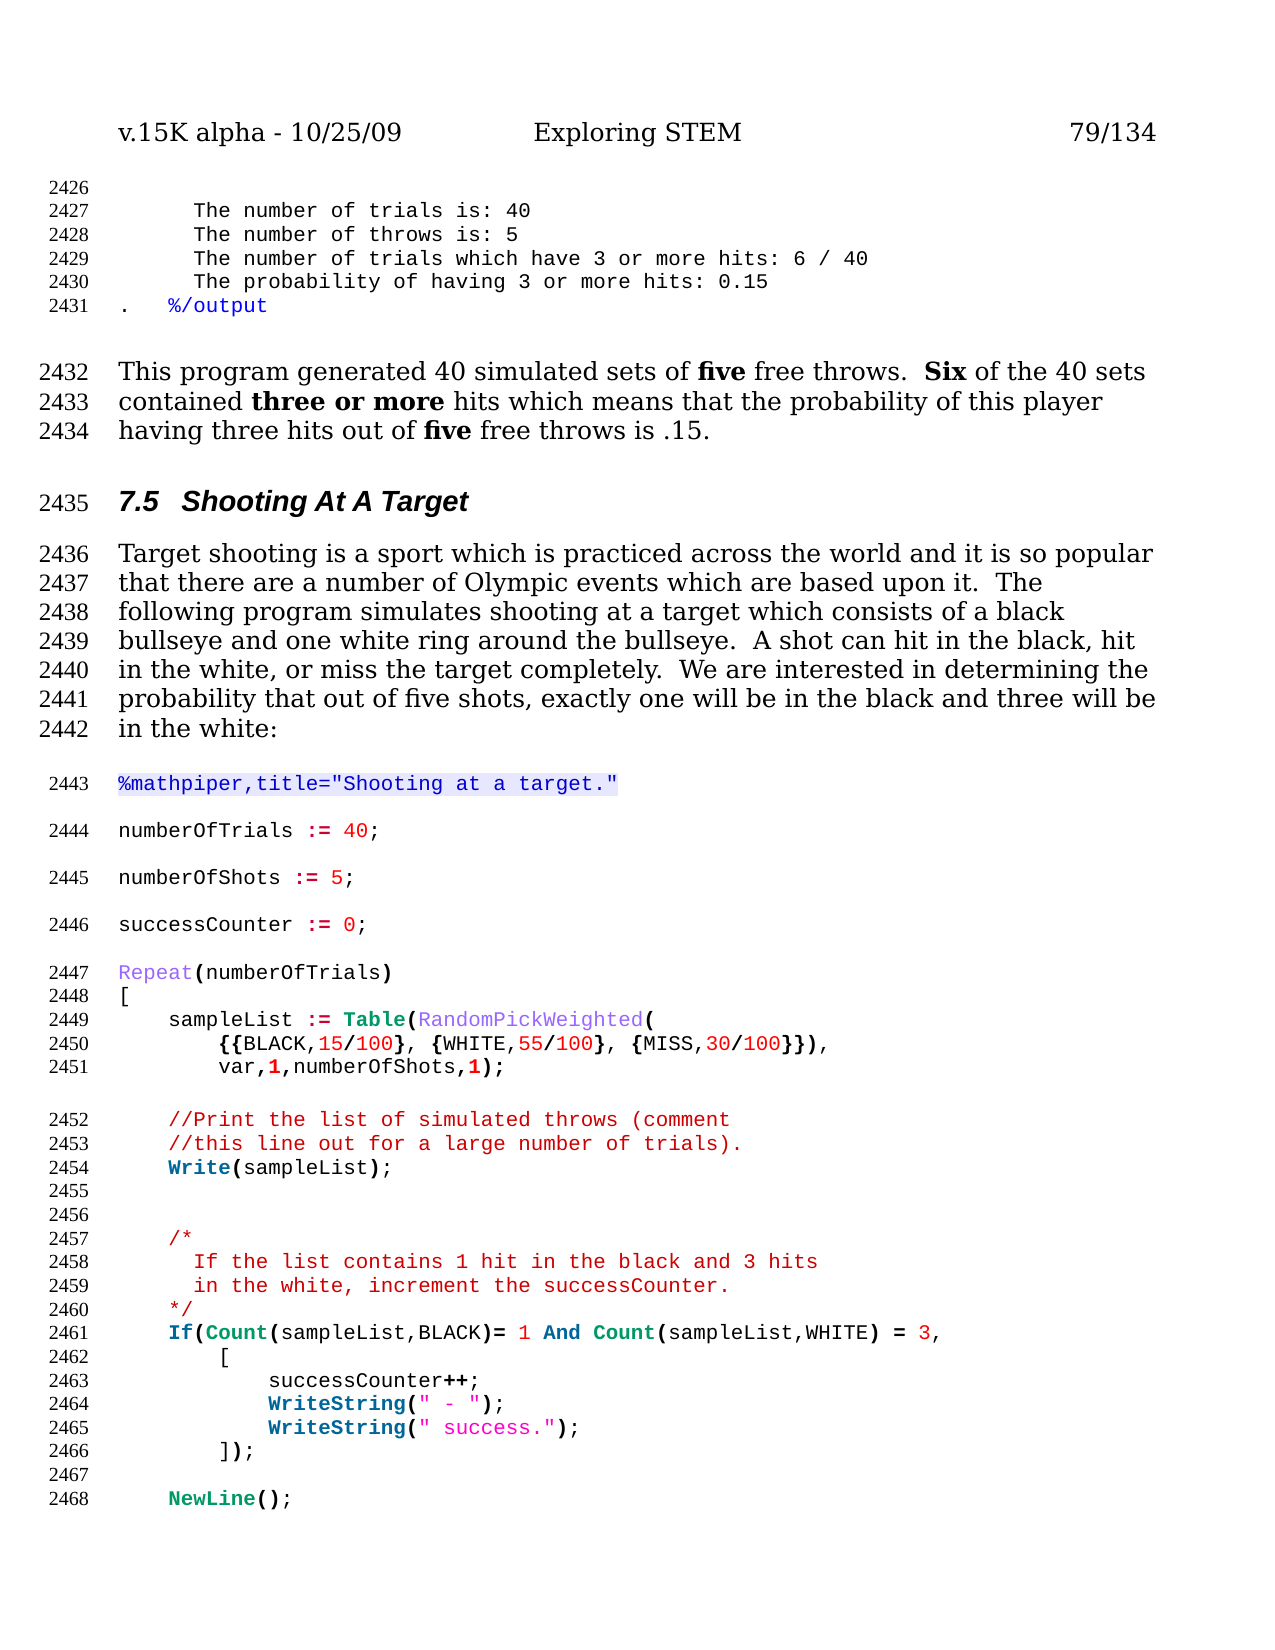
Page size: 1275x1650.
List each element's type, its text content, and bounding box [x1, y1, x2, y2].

text %mathpiper,title="Shooting at a target." [118, 773, 1157, 796]
text The probability of having 3 or more hits: 0.15 [118, 271, 1157, 295]
text successCounter := 0; [118, 914, 1157, 938]
text WriteString(" - "); [118, 1393, 1157, 1417]
text This program generated 40 simulated sets of five free throws. Six of the 40 sets contained three or more hits which means that the probability of this player having three hits out of five free throws is .15. [118, 357, 1157, 445]
text The number of trials is: 40 [118, 200, 1157, 224]
text The number of throws is: 5 [118, 224, 1157, 248]
text If the list contains 1 hit in the black and 3 hits [118, 1251, 1157, 1275]
text numberOfTrials := 40; [118, 820, 1157, 843]
text //this line out for a large number of trials). [118, 1133, 1157, 1157]
text The number of trials which have 3 or more hits: 6 / 40 [118, 248, 1157, 271]
text . %/output [118, 295, 1157, 319]
text Repeat(numberOfTrials) [118, 962, 1157, 985]
text {{BLACK,15/100}, {WHITE,55/100}, {MISS,30/100}}), [118, 1033, 1157, 1056]
text If(Count(sampleList,BLACK)= 1 And Count(sampleList,WHITE) = 3, [118, 1322, 1157, 1346]
text ]); [118, 1441, 1157, 1464]
text var,1,numberOfShots,1); [118, 1056, 1157, 1080]
text //Print the list of simulated throws (comment [118, 1109, 1157, 1133]
text successCounter++; [118, 1369, 1157, 1393]
text /* [118, 1228, 1157, 1251]
text sampleList := Table(RandomPickWeighted( [118, 1009, 1157, 1033]
subtitle Shooting At A Target [118, 484, 1157, 518]
text */ [118, 1299, 1157, 1322]
text Target shooting is a sport which is practiced across the world and it is so popular that there are a number of Olympic events which are based upon it. The following program simulates shooting at a target which consists of a black bullseye and one white ring around the bullseye. A shot can hit in the black, hit in the white, or miss the target completely. We are interested in determining the probability that out of five shots, exactly one will be in the black and three will be in the white: [118, 539, 1157, 743]
text in the white, increment the successCounter. [118, 1275, 1157, 1299]
text [ [118, 1346, 1157, 1369]
text numberOfShots := 5; [118, 867, 1157, 891]
text Write(sampleList); [118, 1157, 1157, 1180]
text NewLine(); [118, 1488, 1157, 1511]
text [ [118, 985, 1157, 1009]
text WriteString(" success."); [118, 1417, 1157, 1441]
